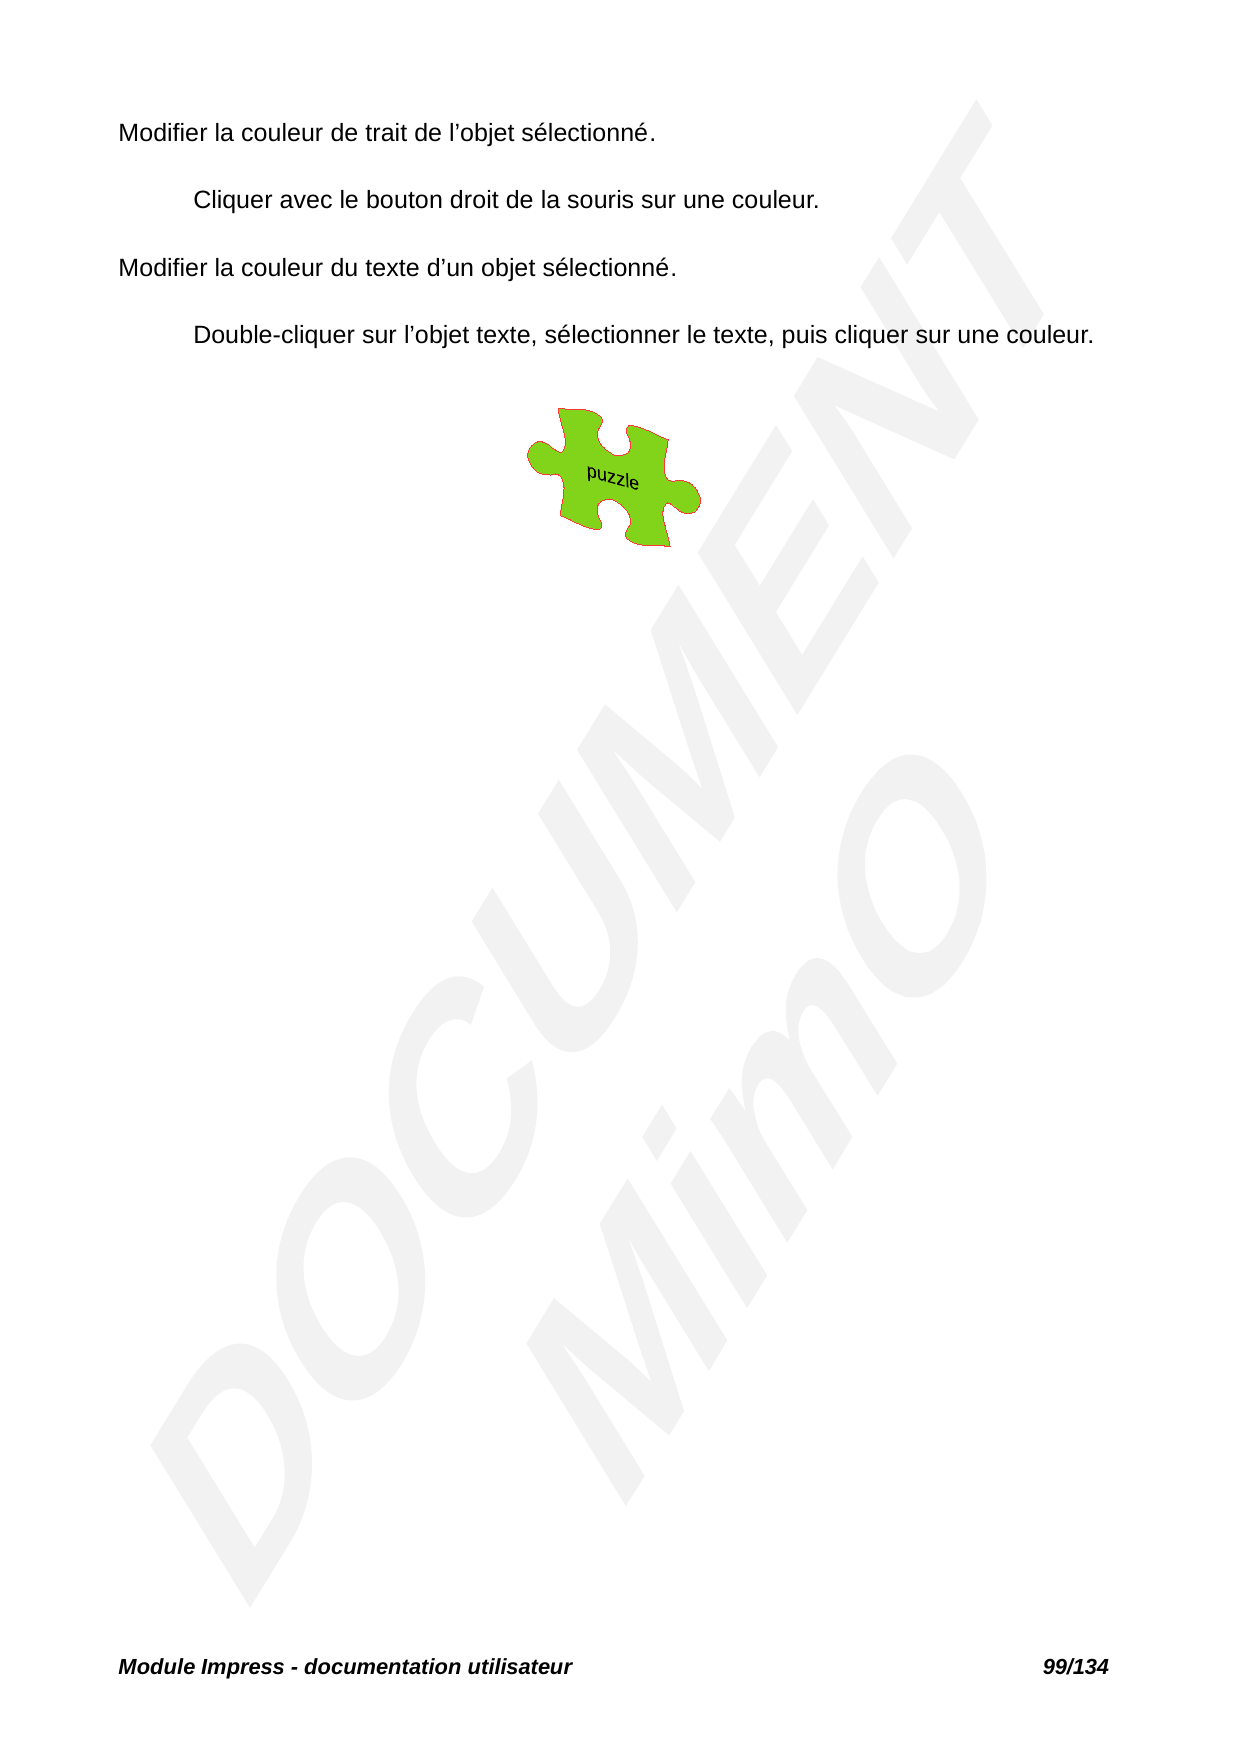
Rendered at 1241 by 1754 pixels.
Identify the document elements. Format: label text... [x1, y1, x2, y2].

text Double-cliquer sur l’objet texte, sélectionner le texte, puis cliquer sur une couleur. [118, 319, 1122, 349]
text Modifier la couleur de trait de l’objet sélectionné. [118, 118, 1122, 147]
text Cliquer avec le bouton droit de la souris sur une couleur. [118, 185, 1122, 214]
text Modifier la couleur du texte d’un objet sélectionné. [118, 252, 1122, 281]
